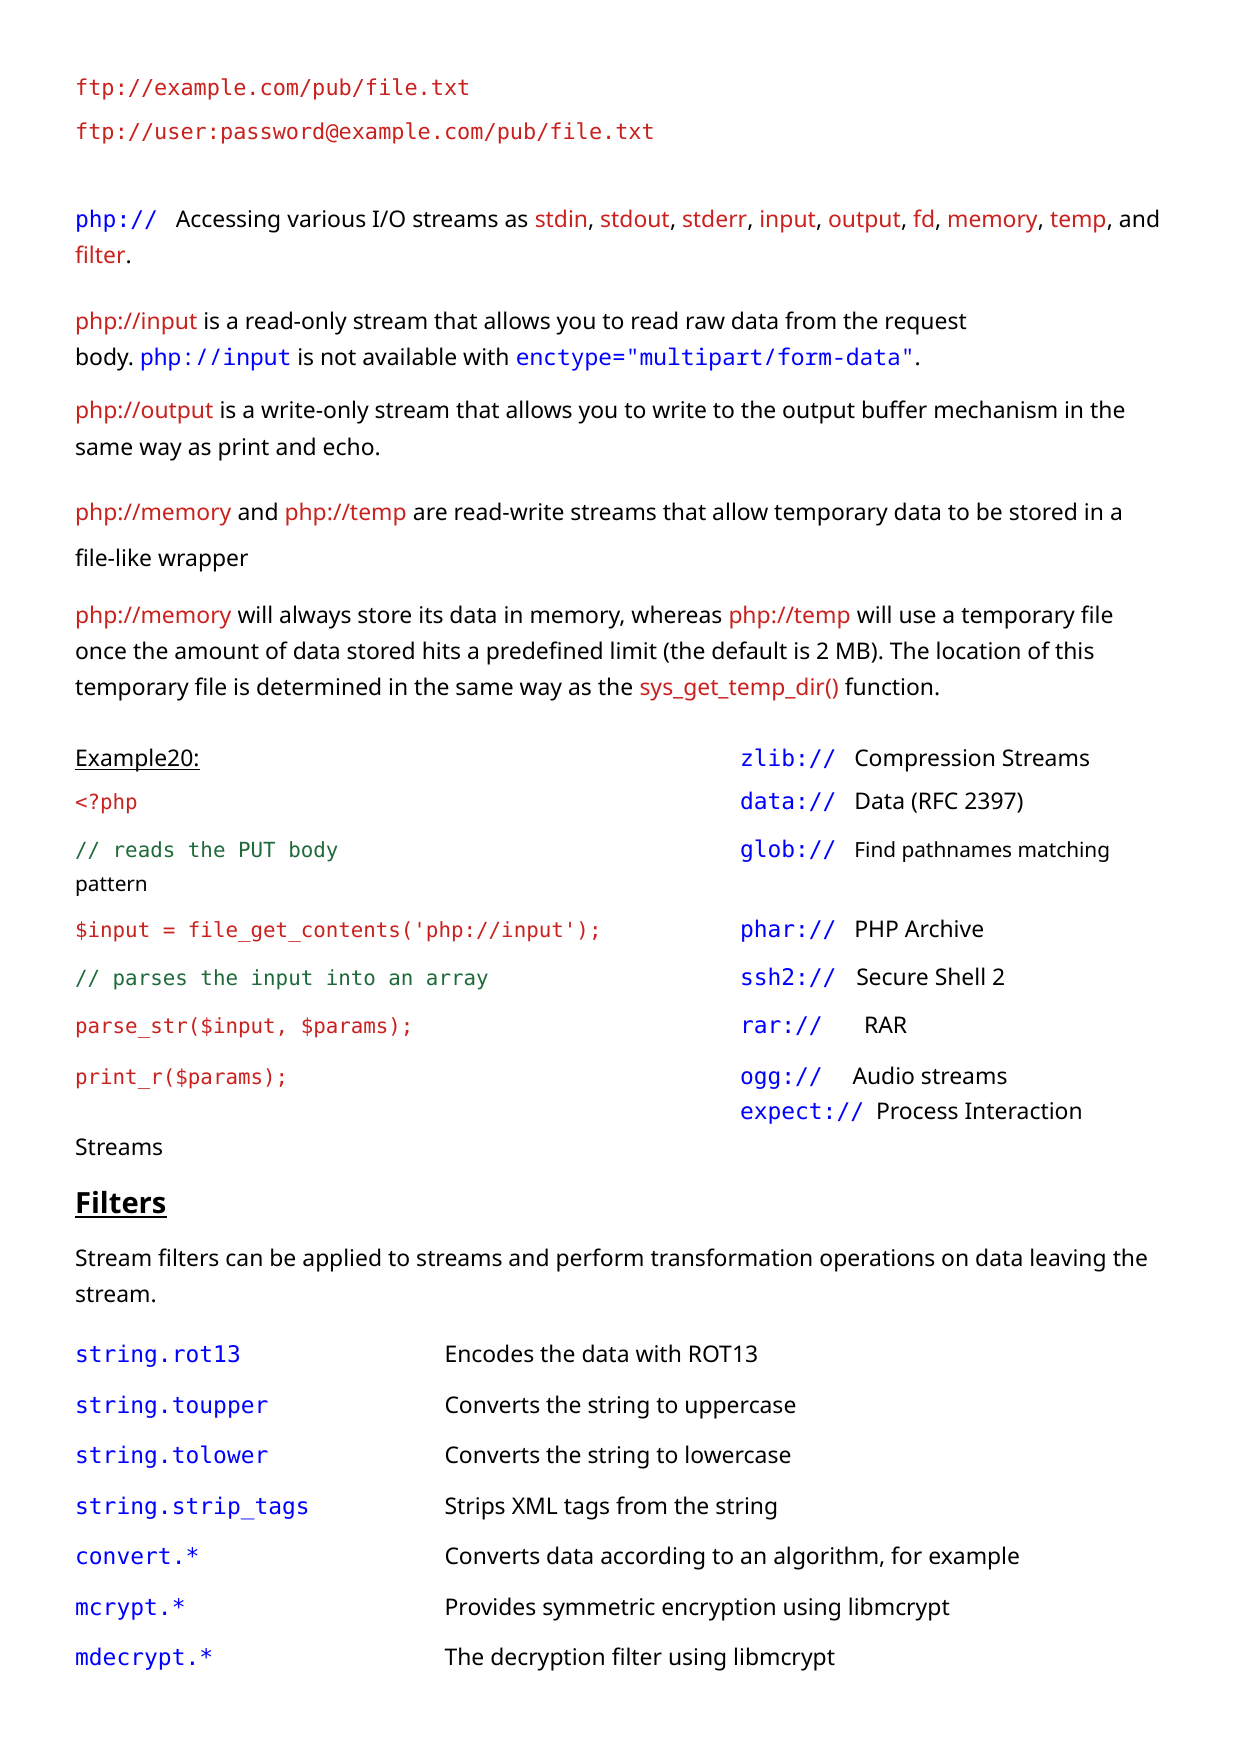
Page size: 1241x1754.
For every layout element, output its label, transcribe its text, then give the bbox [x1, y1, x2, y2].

text string.tolower Converts the string to lowercase [75, 1439, 1166, 1470]
text php:// Accessing various I/O streams as stdin, stdout, stderr, input, output, fd, memory, temp, and filter. [75, 203, 1166, 270]
text parse_str($input, $params); rar:// RAR [75, 1009, 1166, 1040]
list ftp://user:password@example.com/pub/file.txt [75, 119, 1166, 144]
text Example20: zlib:// Compression Streams [75, 742, 1166, 773]
text string.rot13 Encodes the data with ROT13 [75, 1338, 1166, 1369]
text // parses the input into an array ssh2:// Secure Shell 2 [75, 961, 1166, 992]
text string.toupper Converts the string to uppercase [75, 1389, 1166, 1420]
text php://input is a read-only stream that allows you to read raw data from the request body. php://input is not available with enctype="multipart/form-data". [75, 304, 1166, 372]
text Filters [75, 1182, 1166, 1222]
text mcrypt.* Provides symmetric encryption using libmcrypt [75, 1591, 1166, 1622]
text // reads the PUT body glob:// Find pathnames matching pattern [75, 833, 1166, 897]
text <?php data:// Data (RFC 2397) [75, 785, 1166, 817]
text mdecrypt.* The decryption filter using libmcrypt [75, 1641, 1166, 1672]
text string.strip_tags Strips XML tags from the string [75, 1490, 1166, 1521]
text php://output is a write-only stream that allows you to write to the output buffer mechanism in the same way as print and echo. [75, 394, 1166, 462]
text php://memory and php://temp are read-write streams that allow temporary data to be stored in a file-like wrapper [75, 496, 1166, 573]
text convert.* Converts data according to an algorithm, for example [75, 1540, 1166, 1571]
text $input = file_get_contents('php://input'); phar:// PHP Archive [75, 913, 1166, 944]
text Stream filters can be applied to streams and perform transformation operations on data leaving the stream. [75, 1242, 1166, 1309]
text php://memory will always store its data in memory, whereas php://temp will use a temporary file once the amount of data stored hits a predefined limit (the default is 2 MB). The location of this temporary file is determined in the same way as the sys_get_temp_dir() function. [75, 599, 1166, 702]
text ftp://example.com/pub/file.txt [75, 75, 1166, 101]
text print_r($params); ogg:// Audio streams expect:// Process Interaction Streams [75, 1060, 1166, 1162]
